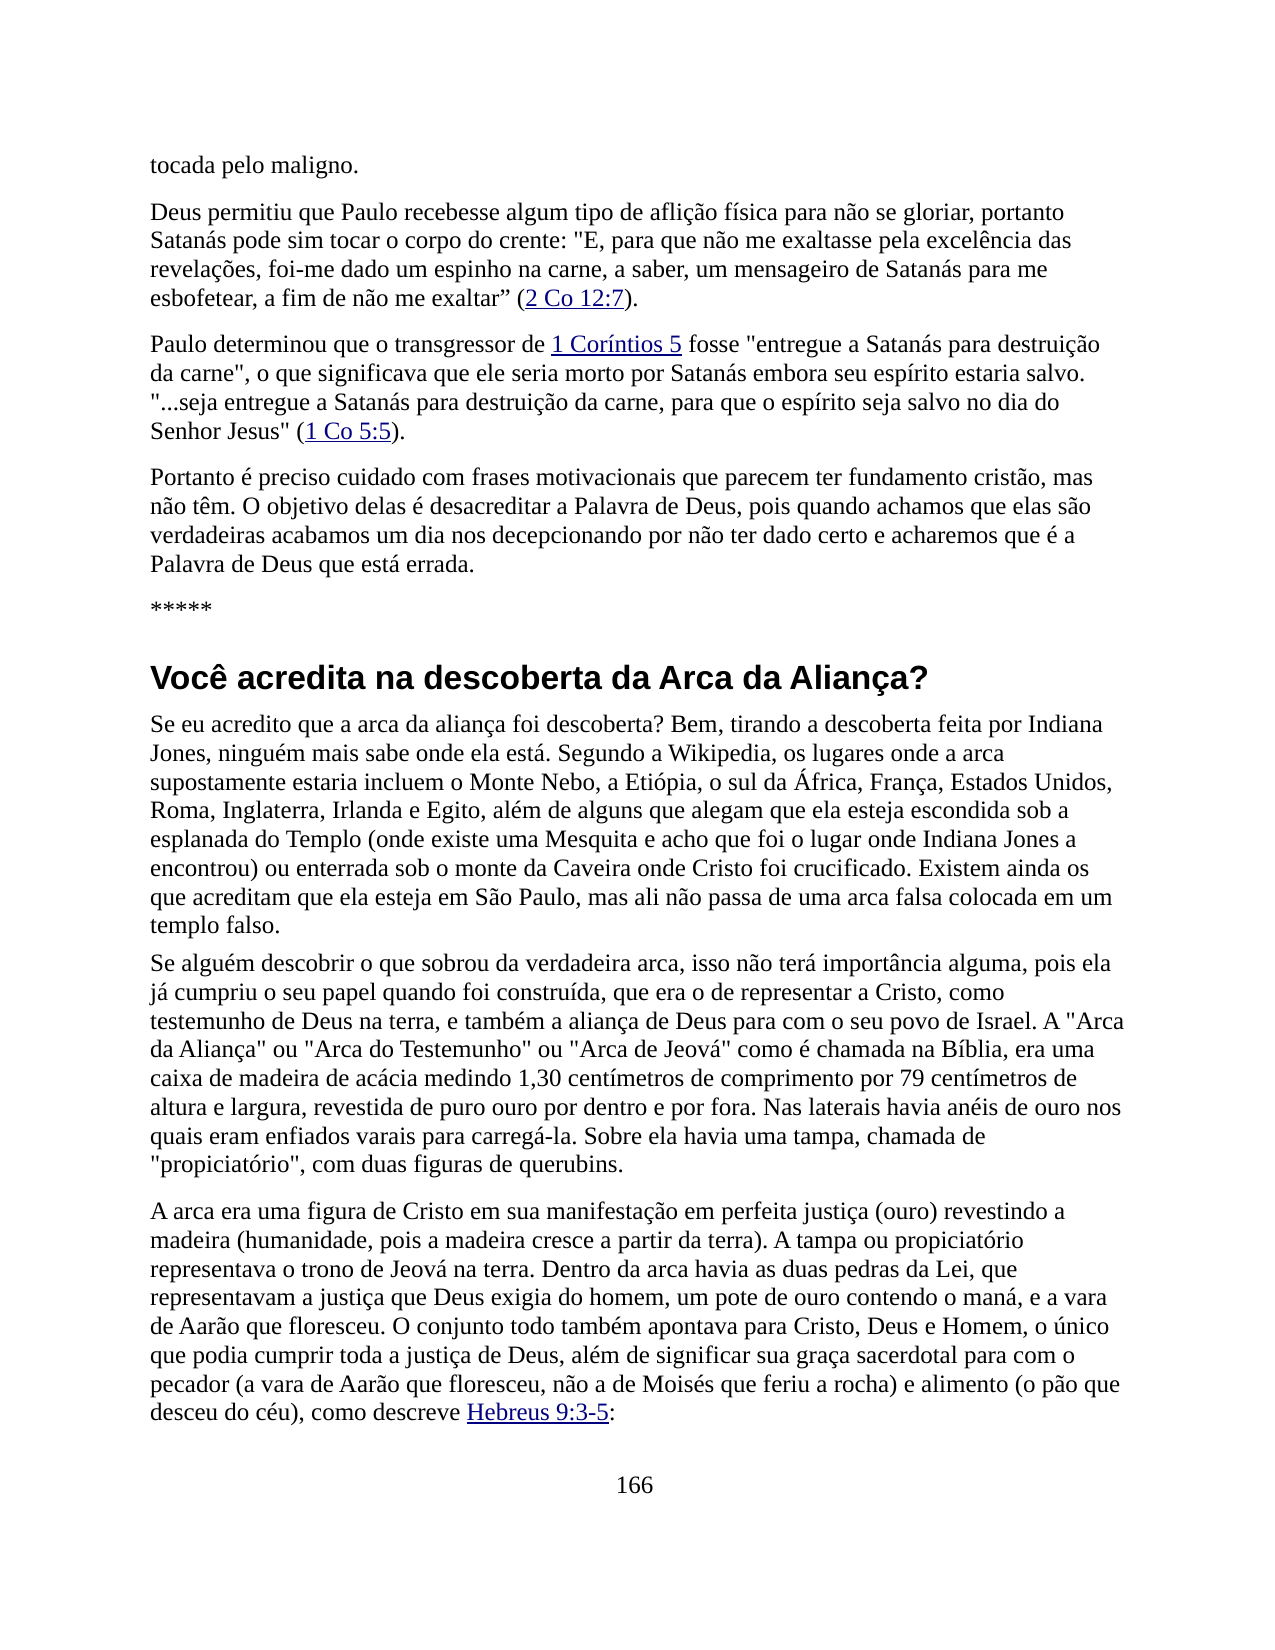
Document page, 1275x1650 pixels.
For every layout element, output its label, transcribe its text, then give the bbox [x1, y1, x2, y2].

text Se alguém descobrir o que sobrou da verdadeira arca, isso não terá importância alguma, pois ela já cumpriu o seu papel quando foi construída, que era o de representar a Cristo, como testemunho de Deus na terra, e também a aliança de Deus para com o seu povo de Israel. A "Arca da Aliança" ou "Arca do Testemunho" ou "Arca de Jeová" como é chamada na Bíblia, era uma caixa de madeira de acácia medindo 1,30 centímetros de comprimento por 79 centímetros de altura e largura, revestida de puro ouro por dentro e por fora. Nas laterais havia anéis de ouro nos quais eram enfiados varais para carregá-la. Sobre ela havia uma tampa, chamada de "propiciatório", com duas figuras de querubins. [150, 948, 1125, 1178]
text Deus permitiu que Paulo recebesse algum tipo de aflição física para não se gloriar, portanto Satanás pode sim tocar o corpo do crente: "E, para que não me exaltasse pela excelência das revelações, foi-me dado um espinho na carne, a saber, um mensageiro de Satanás para me esbofetear, a fim de não me exaltar” (2 Co 12:7). [150, 197, 1125, 312]
text A arca era uma figura de Cristo em sua manifestação em perfeita justiça (ouro) revestindo a madeira (humanidade, pois a madeira cresce a partir da terra). A tampa ou propiciatório representava o trono de Jeová na terra. Dentro da arca havia as duas pedras da Lei, que representavam a justiça que Deus exigia do homem, um pote de ouro contendo o maná, e a vara de Aarão que floresceu. O conjunto todo também apontava para Cristo, Deus e Homem, o único que podia cumprir toda a justiça de Deus, além de significar sua graça sacerdotal para com o pecador (a vara de Aarão que floresceu, não a de Moisés que feriu a rocha) e alimento (o pão que desceu do céu), como descreve Hebreus 9:3-5: [150, 1196, 1125, 1426]
text tocada pelo maligno. [150, 150, 1125, 179]
subtitle Você acredita na descoberta da Arca da Aliança? [150, 658, 1125, 697]
text Portanto é preciso cuidado com frases motivacionais que parecem ter fundamento cristão, mas não têm. O objetivo delas é desacreditar a Palavra de Deus, pois quando achamos que elas são verdadeiras acabamos um dia nos decepcionando por não ter dado certo e acharemos que é a Palavra de Deus que está errada. [150, 462, 1125, 577]
text Paulo determinou que o transgressor de 1 Coríntios 5 fosse "entregue a Satanás para destruição da carne", o que significava que ele seria morto por Satanás embora seu espírito estaria salvo. "...seja entregue a Satanás para destruição da carne, para que o espírito seja salvo no dia do Senhor Jesus" (1 Co 5:5). [150, 329, 1125, 444]
text Se eu acredito que a arca da aliança foi descoberta? Bem, tirando a descoberta feita por Indiana Jones, ninguém mais sabe onde ela está. Segundo a Wikipedia, os lugares onde a arca supostamente estaria incluem o Monte Nebo, a Etiópia, o sul da África, França, Estados Unidos, Roma, Inglaterra, Irlanda e Egito, além de alguns que alegam que ela esteja escondida sob a esplanada do Templo (onde existe uma Mesquita e acho que foi o lugar onde Indiana Jones a encontrou) ou enterrada sob o monte da Caveira onde Cristo foi crucificado. Existem ainda os que acreditam que ela esteja em São Paulo, mas ali não passa de uma arca falsa colocada em um templo falso. [150, 709, 1125, 939]
text ***** [150, 595, 1125, 624]
